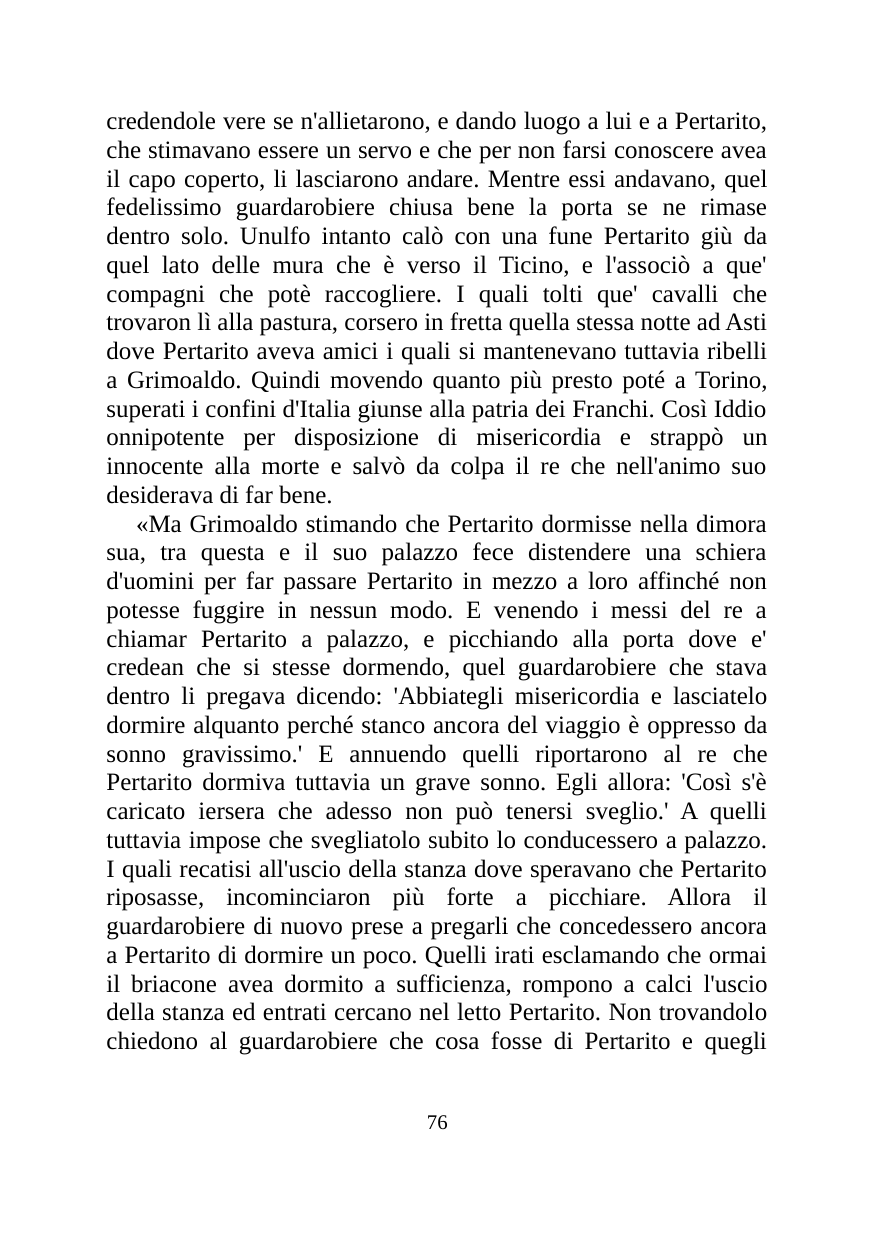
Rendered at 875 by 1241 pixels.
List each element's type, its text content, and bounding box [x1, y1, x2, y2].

text «Ma Grimoaldo stimando che Pertarito dormisse nella dimora sua, tra questa e il suo palazzo fece distendere una schiera d'uomini per far passare Pertarito in mezzo a loro affinché non potesse fuggire in nessun modo. E venendo i messi del re a chiamar Pertarito a palazzo, e picchiando alla porta dove e' credean che si stesse dormendo, quel guardarobiere che stava dentro li pregava dicendo: 'Abbiategli misericordia e lasciatelo dormire alquanto perché stanco ancora del viaggio è oppresso da sonno gravissimo.' E annuendo quelli riportarono al re che Pertarito dormiva tuttavia un grave sonno. Egli allora: 'Così s'è caricato iersera che adesso non può tenersi sveglio.' A quelli tuttavia impose che svegliatolo subito lo conducessero a palazzo. I quali recatisi all'uscio della stanza dove speravano che Pertarito riposasse, incominciaron più forte a picchiare. Allora il guardarobiere di nuovo prese a pregarli che concedessero ancora a Pertarito di dormire un poco. Quelli irati esclamando che ormai il briacone avea dormito a sufficienza, rompono a calci l'uscio della stanza ed entrati cercano nel letto Pertarito. Non trovandolo chiedono al guardarobiere che cosa fosse di Pertarito e quegli [106, 509, 768, 1055]
text credendole vere se n'allietarono, e dando luogo a lui e a Pertarito, che stimavano essere un servo e che per non farsi conoscere avea il capo coperto, li lasciarono andare. Mentre essi andavano, quel fedelissimo guardarobiere chiusa bene la porta se ne rimase dentro solo. Unulfo intanto calò con una fune Pertarito giù da quel lato delle mura che è verso il Ticino, e l'associò a que' compagni che potè raccogliere. I quali tolti que' cavalli che trovaron lì alla pastura, corsero in fretta quella stessa notte ad Asti dove Pertarito aveva amici i quali si mantenevano tuttavia ribelli a Grimoaldo. Quindi movendo quanto più presto poté a Torino, superati i confini d'Italia giunse alla patria dei Franchi. Così Iddio onnipotente per disposizione di misericordia e strappò un innocente alla morte e salvò da colpa il re che nell'animo suo desiderava di far bene. [106, 106, 768, 509]
